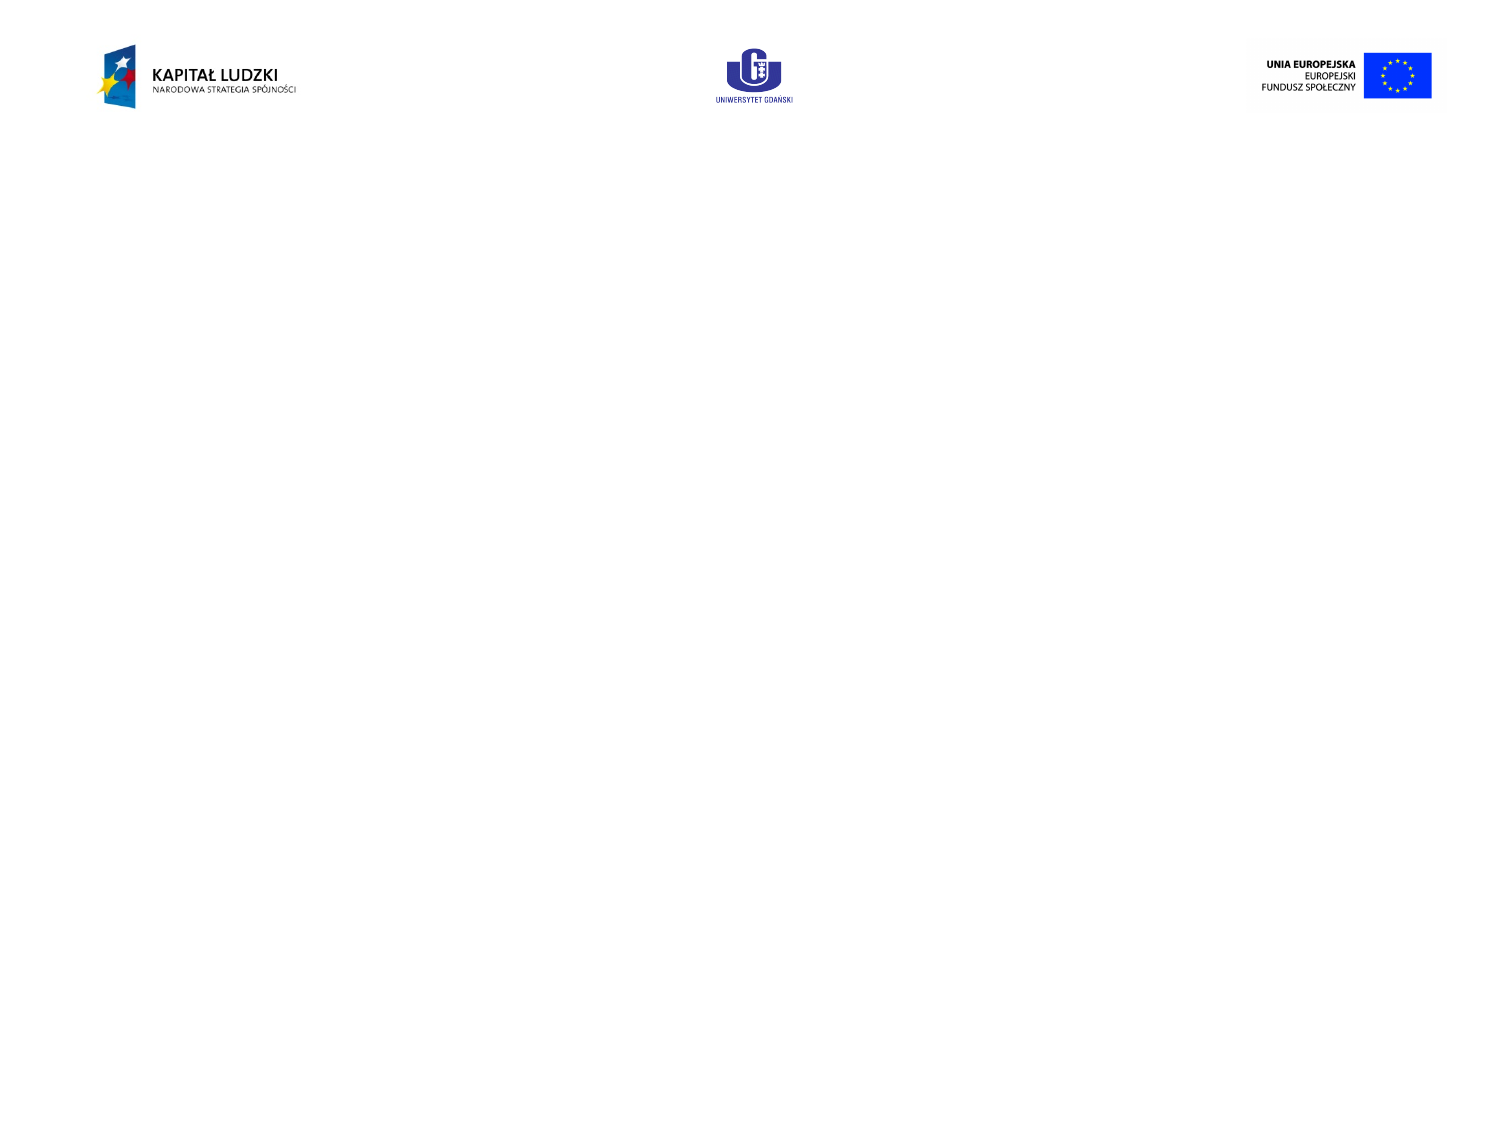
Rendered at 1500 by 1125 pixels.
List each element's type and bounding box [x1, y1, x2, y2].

picture [64, 12, 327, 140]
picture [1246, 38, 1447, 113]
picture [714, 46, 795, 105]
